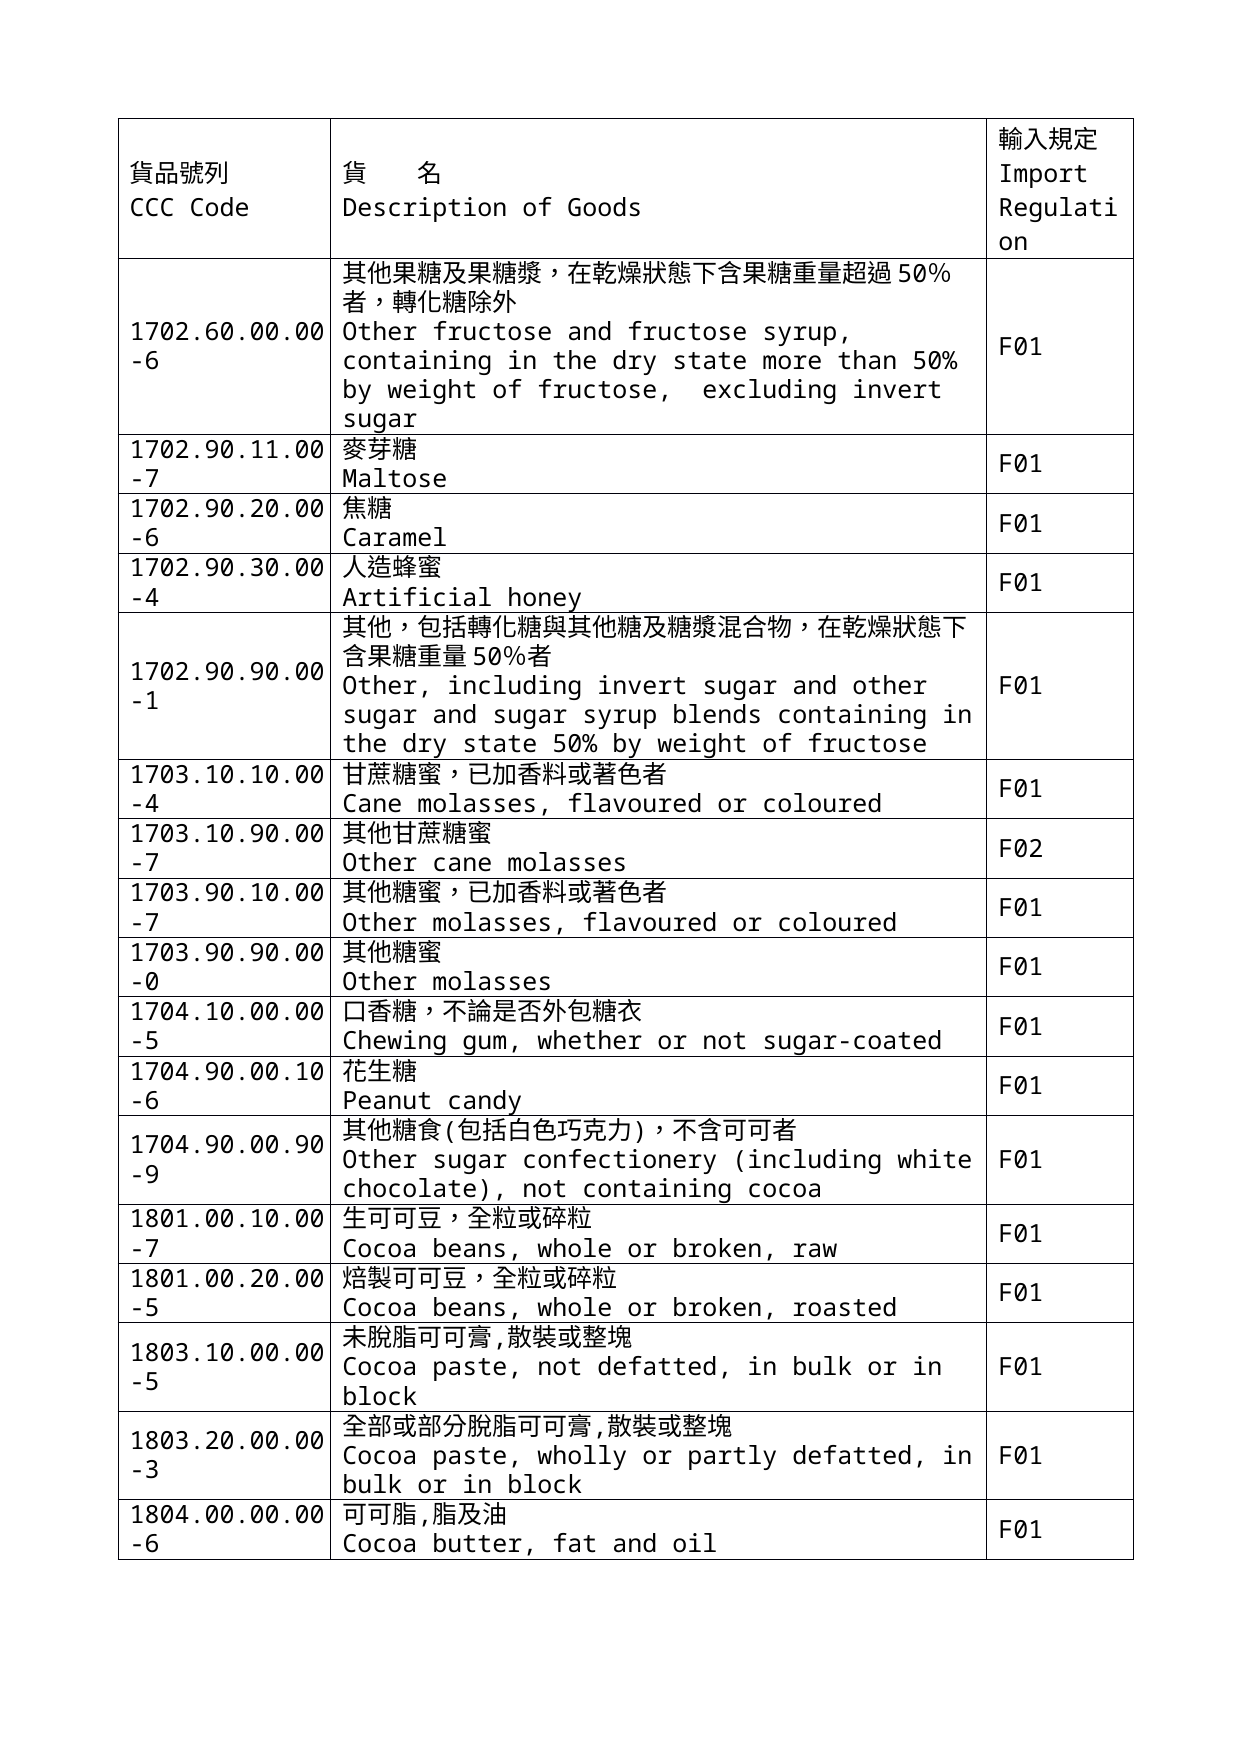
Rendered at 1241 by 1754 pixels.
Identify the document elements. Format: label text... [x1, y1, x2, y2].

table_cell F02 [987, 819, 1133, 877]
table_cell 其他果糖及果糖漿，在乾燥狀態下含果糖重量超過50％者，轉化糖除外 Other fructose and fructose syrup, containing in the dry state more than 50% by weight of fructose, excluding invert sugar [331, 259, 986, 434]
table_cell 1704.90.00.90-9 [119, 1116, 330, 1203]
table_cell 1704.10.00.00-5 [119, 997, 330, 1056]
table_cell 口香糖，不論是否外包糖衣 Chewing gum, whether or not sugar-coated [331, 997, 986, 1056]
table_cell 甘蔗糖蜜，已加香料或著色者 Cane molasses, flavoured or coloured [331, 760, 986, 818]
table_cell 1703.90.10.00-7 [119, 879, 330, 937]
table_cell 麥芽糖 Maltose [331, 435, 986, 493]
table_cell 1801.00.10.00-7 [119, 1205, 330, 1263]
table_cell 1801.00.20.00-5 [119, 1264, 330, 1322]
table_cell 1703.10.90.00-7 [119, 819, 330, 877]
table_cell 1702.60.00.00-6 [119, 259, 330, 434]
table_cell F01 [987, 1500, 1133, 1559]
table_cell 其他甘蔗糖蜜 Other cane molasses [331, 819, 986, 877]
table_cell F01 [987, 1057, 1133, 1115]
table_cell 1702.90.11.00-7 [119, 435, 330, 493]
table_cell F01 [987, 1205, 1133, 1263]
table_cell F01 [987, 938, 1133, 996]
table_cell F01 [987, 494, 1133, 552]
table_cell 1703.90.90.00-0 [119, 938, 330, 996]
table_cell 1702.90.30.00-4 [119, 554, 330, 612]
table_cell F01 [987, 1412, 1133, 1499]
table_cell 焦糖 Caramel [331, 494, 986, 552]
table_cell F01 [987, 259, 1133, 434]
table_cell 其他，包括轉化糖與其他糖及糖漿混合物，在乾燥狀態下含果糖重量50％者 Other, including invert sugar and other sugar and sugar syrup blends containing in the dry state 50% by weight of fructose [331, 613, 986, 759]
table_cell 其他糖蜜 Other molasses [331, 938, 986, 996]
table_cell F01 [987, 997, 1133, 1056]
table_cell 可可脂,脂及油 Cocoa butter, fat and oil [331, 1500, 986, 1559]
table_cell F01 [987, 879, 1133, 937]
table_cell F01 [987, 1264, 1133, 1322]
table_cell 全部或部分脫脂可可膏,散裝或整塊 Cocoa paste, wholly or partly defatted, in bulk or in block [331, 1412, 986, 1499]
table_cell F01 [987, 613, 1133, 759]
table_cell 1804.00.00.00-6 [119, 1500, 330, 1559]
table_cell 1703.10.10.00-4 [119, 760, 330, 818]
table_cell 未脫脂可可膏,散裝或整塊 Cocoa paste, not defatted, in bulk or in block [331, 1323, 986, 1411]
table_cell 1704.90.00.10-6 [119, 1057, 330, 1115]
table_header 貨品號列 CCC Code [119, 119, 330, 258]
table_cell 1702.90.90.00-1 [119, 613, 330, 759]
table_header 貨 名 Description of Goods [331, 119, 986, 258]
table_cell 生可可豆，全粒或碎粒 Cocoa beans, whole or broken, raw [331, 1205, 986, 1263]
table_cell 花生糖 Peanut candy [331, 1057, 986, 1115]
table_cell 人造蜂蜜 Artificial honey [331, 554, 986, 612]
table_cell 焙製可可豆，全粒或碎粒 Cocoa beans, whole or broken, roasted [331, 1264, 986, 1322]
table_cell F01 [987, 760, 1133, 818]
table_header 輸入規定 Import Regulation [987, 119, 1133, 258]
table_cell 1702.90.20.00-6 [119, 494, 330, 552]
table_cell 1803.20.00.00-3 [119, 1412, 330, 1499]
table_cell 其他糖食(包括白色巧克力)，不含可可者 Other sugar confectionery (including white chocolate), not containing cocoa [331, 1116, 986, 1203]
table_cell F01 [987, 1323, 1133, 1411]
table_cell F01 [987, 554, 1133, 612]
table_cell 1803.10.00.00-5 [119, 1323, 330, 1411]
table_cell F01 [987, 435, 1133, 493]
table_cell F01 [987, 1116, 1133, 1203]
table_cell 其他糖蜜，已加香料或著色者 Other molasses, flavoured or coloured [331, 879, 986, 937]
